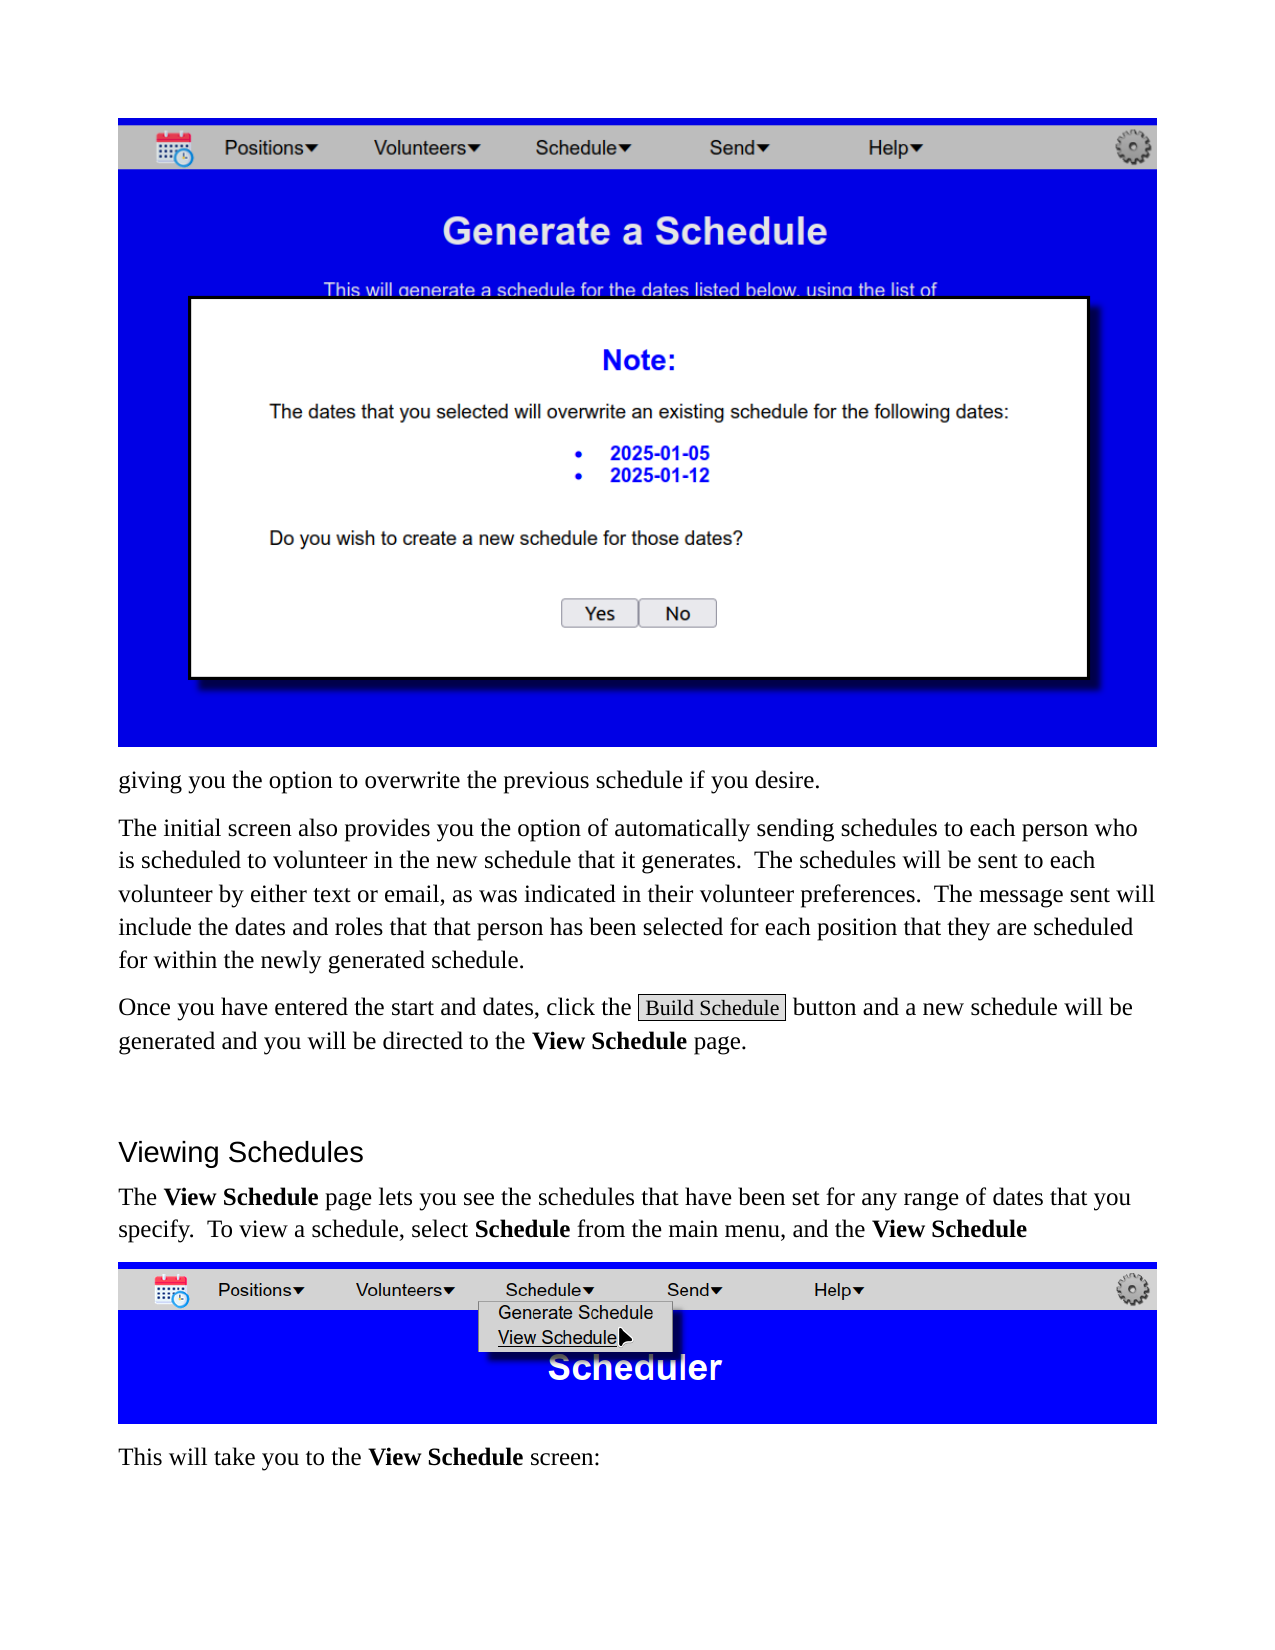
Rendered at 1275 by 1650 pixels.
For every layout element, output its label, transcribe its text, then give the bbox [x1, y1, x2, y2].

text giving you the option to overwrite the previous schedule if you desire. [118, 765, 1157, 794]
picture [118, 1262, 1157, 1424]
subtitle Viewing Schedules [118, 1136, 1157, 1169]
text The initial screen also provides you the option of automatically sending schedules to each person who is scheduled to volunteer in the new schedule that it generates. The schedules will be sent to each volunteer by either text or email, as was indicated in their volunteer preferences. The message sent will include the dates and roles that that person has been selected for each position that they are scheduled for within the newly generated schedule. [118, 813, 1157, 973]
text The View Schedule page lets you see the schedules that have been set for any range of dates that you specify. To view a schedule, select Schedule from the main menu, and the View Schedule [118, 1182, 1157, 1243]
text This will take you to the View Schedule screen: [118, 1442, 1157, 1471]
text Once you have entered the start and dates, click the Build Schedule button and a new schedule will be generated and you will be directed to the View Schedule page. [118, 992, 1157, 1054]
picture [118, 118, 1157, 747]
